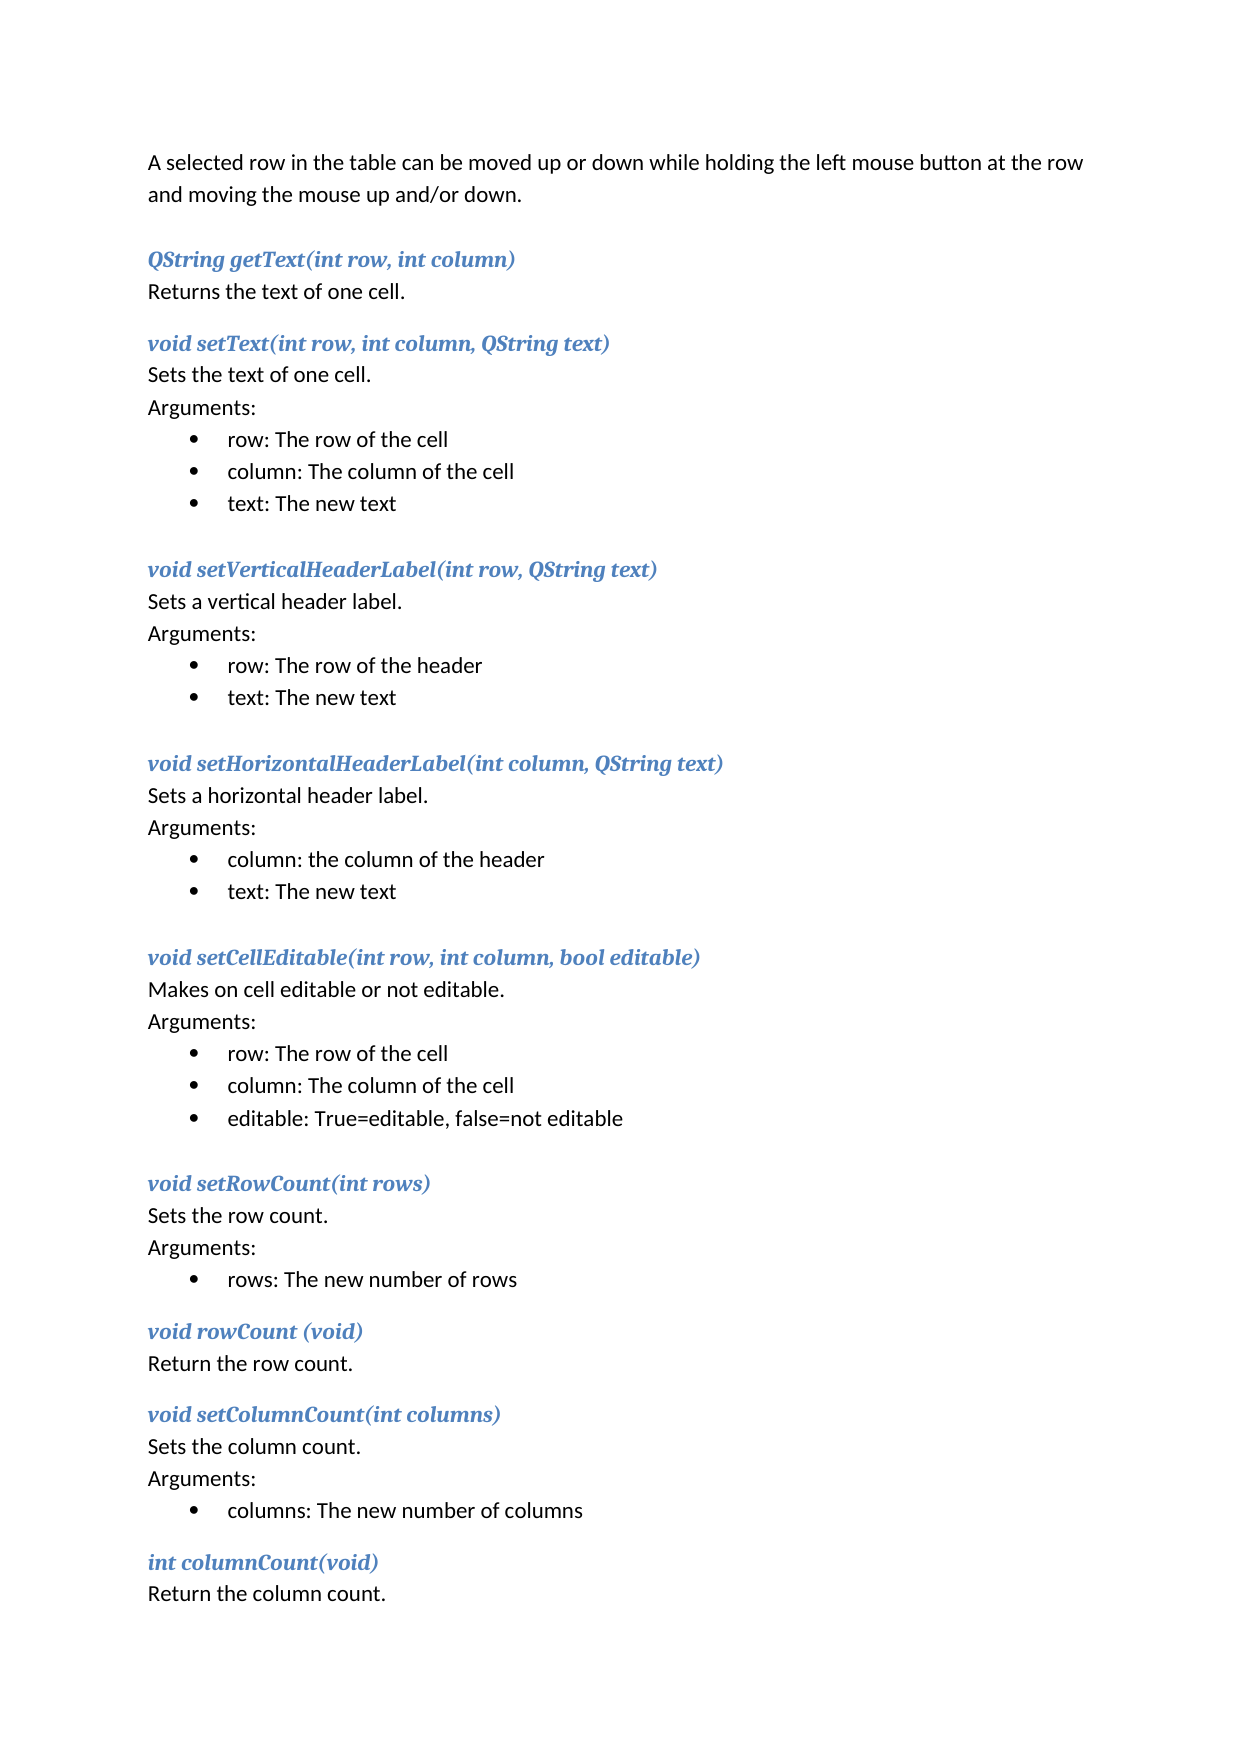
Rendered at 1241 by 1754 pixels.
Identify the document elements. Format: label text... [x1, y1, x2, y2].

list column: the column of the header [190, 845, 1093, 873]
text Arguments: [148, 1233, 1093, 1261]
list row: The row of the cell [190, 425, 1093, 453]
text Sets a vertical header label. [148, 587, 1093, 615]
subtitle void setColumnCount(int columns) [148, 1402, 1093, 1428]
text Sets the row count. [148, 1201, 1093, 1229]
subtitle void setHorizontalHeaderLabel(int column, QString text) [148, 751, 1093, 777]
text Sets the text of one cell. [148, 361, 1093, 388]
list text: The new text [190, 683, 1093, 711]
list columns: The new number of columns [190, 1496, 1093, 1524]
subtitle QString getText(int row, int column) [148, 247, 1093, 273]
text Sets a horizontal header label. [148, 781, 1093, 809]
list row: The row of the header [190, 651, 1093, 679]
list rows: The new number of rows [190, 1266, 1093, 1293]
subtitle void rowCount (void) [148, 1318, 1093, 1345]
list column: The column of the cell [190, 1071, 1093, 1099]
text Return the column count. [148, 1579, 1093, 1608]
text Makes on cell editable or not editable. [148, 975, 1093, 1003]
text Arguments: [148, 1464, 1093, 1492]
subtitle void setVerticalHeaderLabel(int row, QString text) [148, 557, 1093, 583]
list text: The new text [190, 489, 1093, 517]
text Return the row count. [148, 1349, 1093, 1377]
text Arguments: [148, 1007, 1093, 1035]
text Arguments: [148, 619, 1093, 647]
text Arguments: [148, 813, 1093, 841]
subtitle int columnCount(void) [148, 1549, 1093, 1576]
text Returns the text of one cell. [148, 277, 1093, 305]
subtitle void setCellEditable(int row, int column, bool editable) [148, 945, 1093, 971]
subtitle void setText(int row, int column, QString text) [148, 330, 1093, 357]
list editable: True=editable, false=not editable [190, 1104, 1093, 1132]
text Arguments: [148, 393, 1093, 421]
list text: The new text [190, 877, 1093, 905]
subtitle void setRowCount(int rows) [148, 1171, 1093, 1197]
list column: The column of the cell [190, 457, 1093, 485]
list row: The row of the cell [190, 1039, 1093, 1067]
text A selected row in the table can be moved up or down while holding the left mouse button at the row and moving the mouse up and/or down. [148, 148, 1093, 208]
text Sets the column count. [148, 1432, 1093, 1460]
